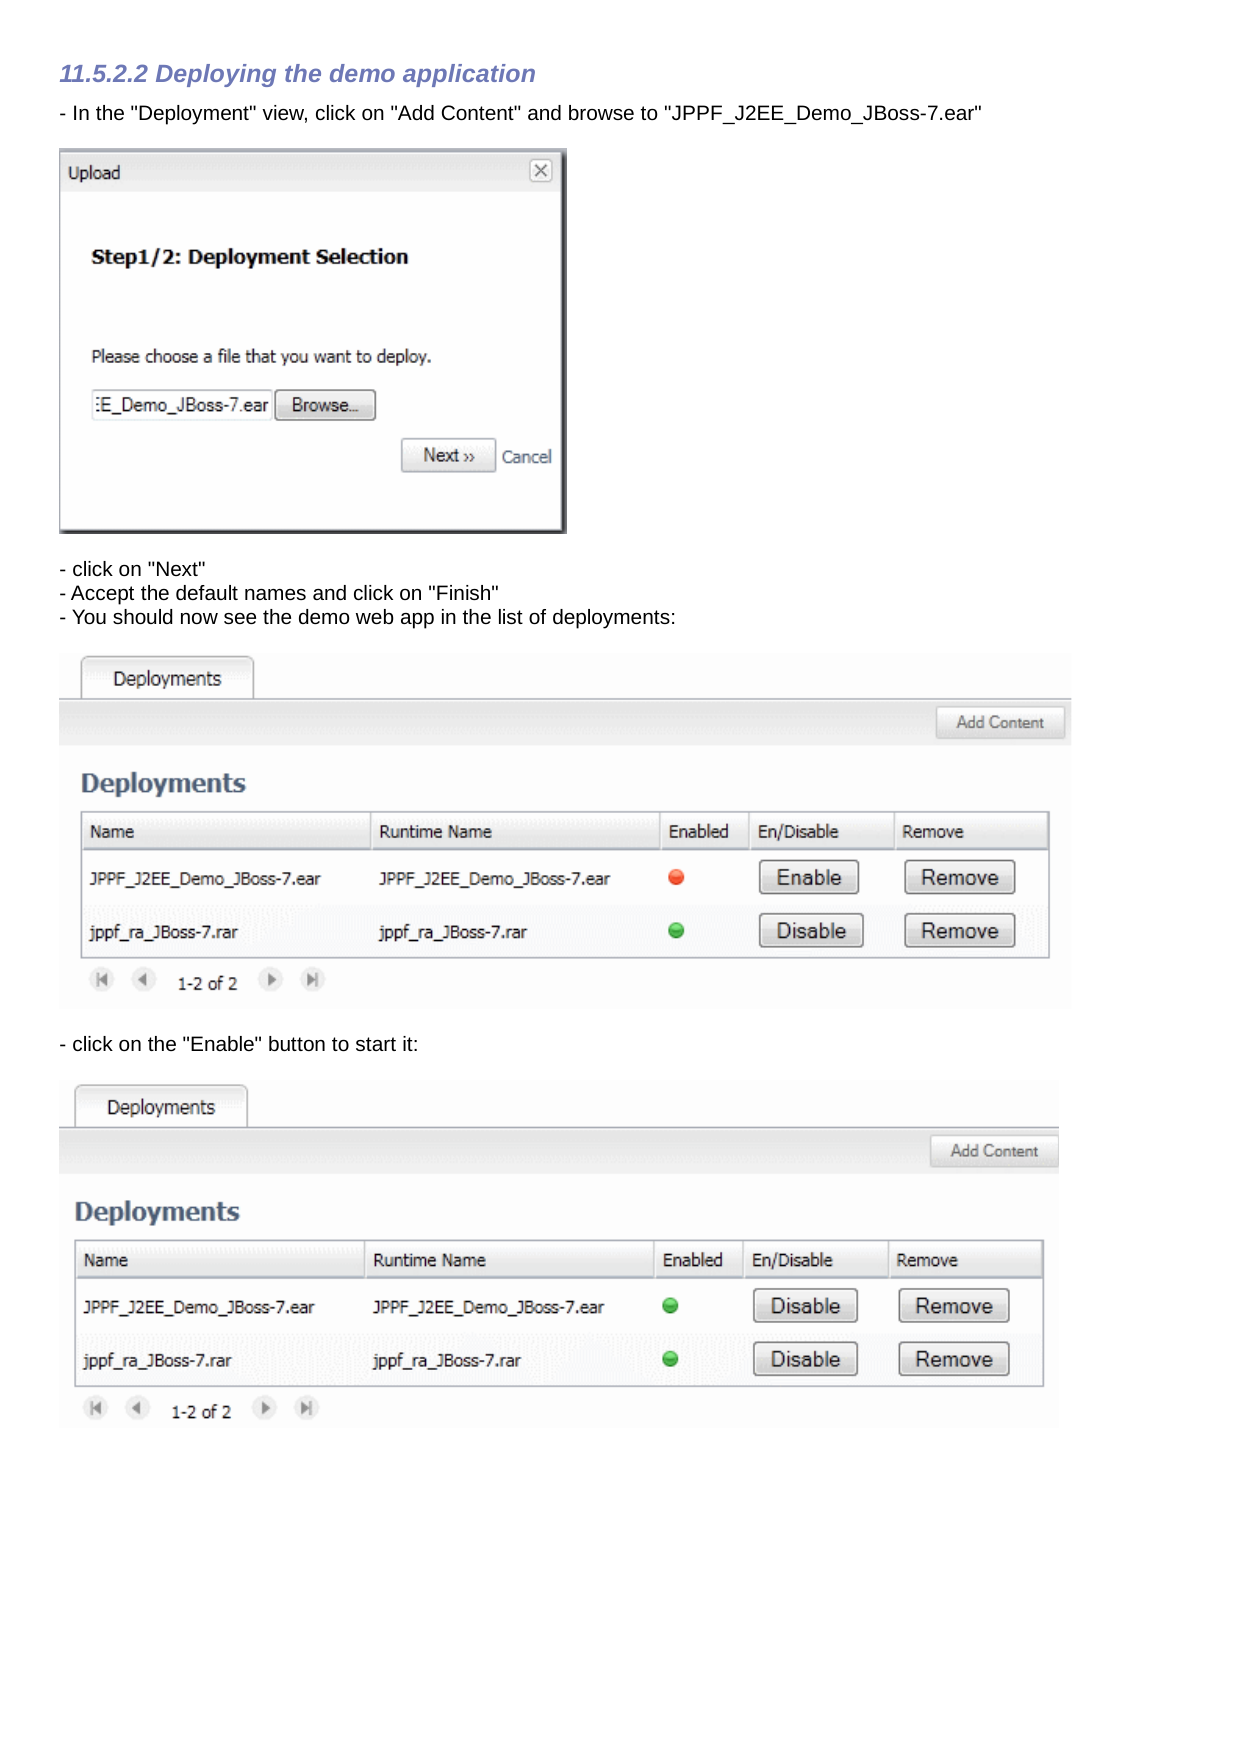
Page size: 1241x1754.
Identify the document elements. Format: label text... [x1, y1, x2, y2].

text - click on the "Enable" button to start it: [59, 1032, 1181, 1056]
picture [59, 1080, 1059, 1428]
text - In the "Deployment" view, click on "Add Content" and browse to "JPPF_J2EE_Demo_JBoss-7.ear" [59, 101, 1181, 125]
picture [59, 148, 567, 534]
text - Accept the default names and click on "Finish" [59, 581, 1181, 605]
picture [59, 653, 1072, 1009]
text - You should now see the demo web app in the list of deployments: [59, 605, 1181, 629]
subtitle Deploying the demo application [59, 59, 1181, 88]
text - click on "Next" [59, 557, 1181, 581]
